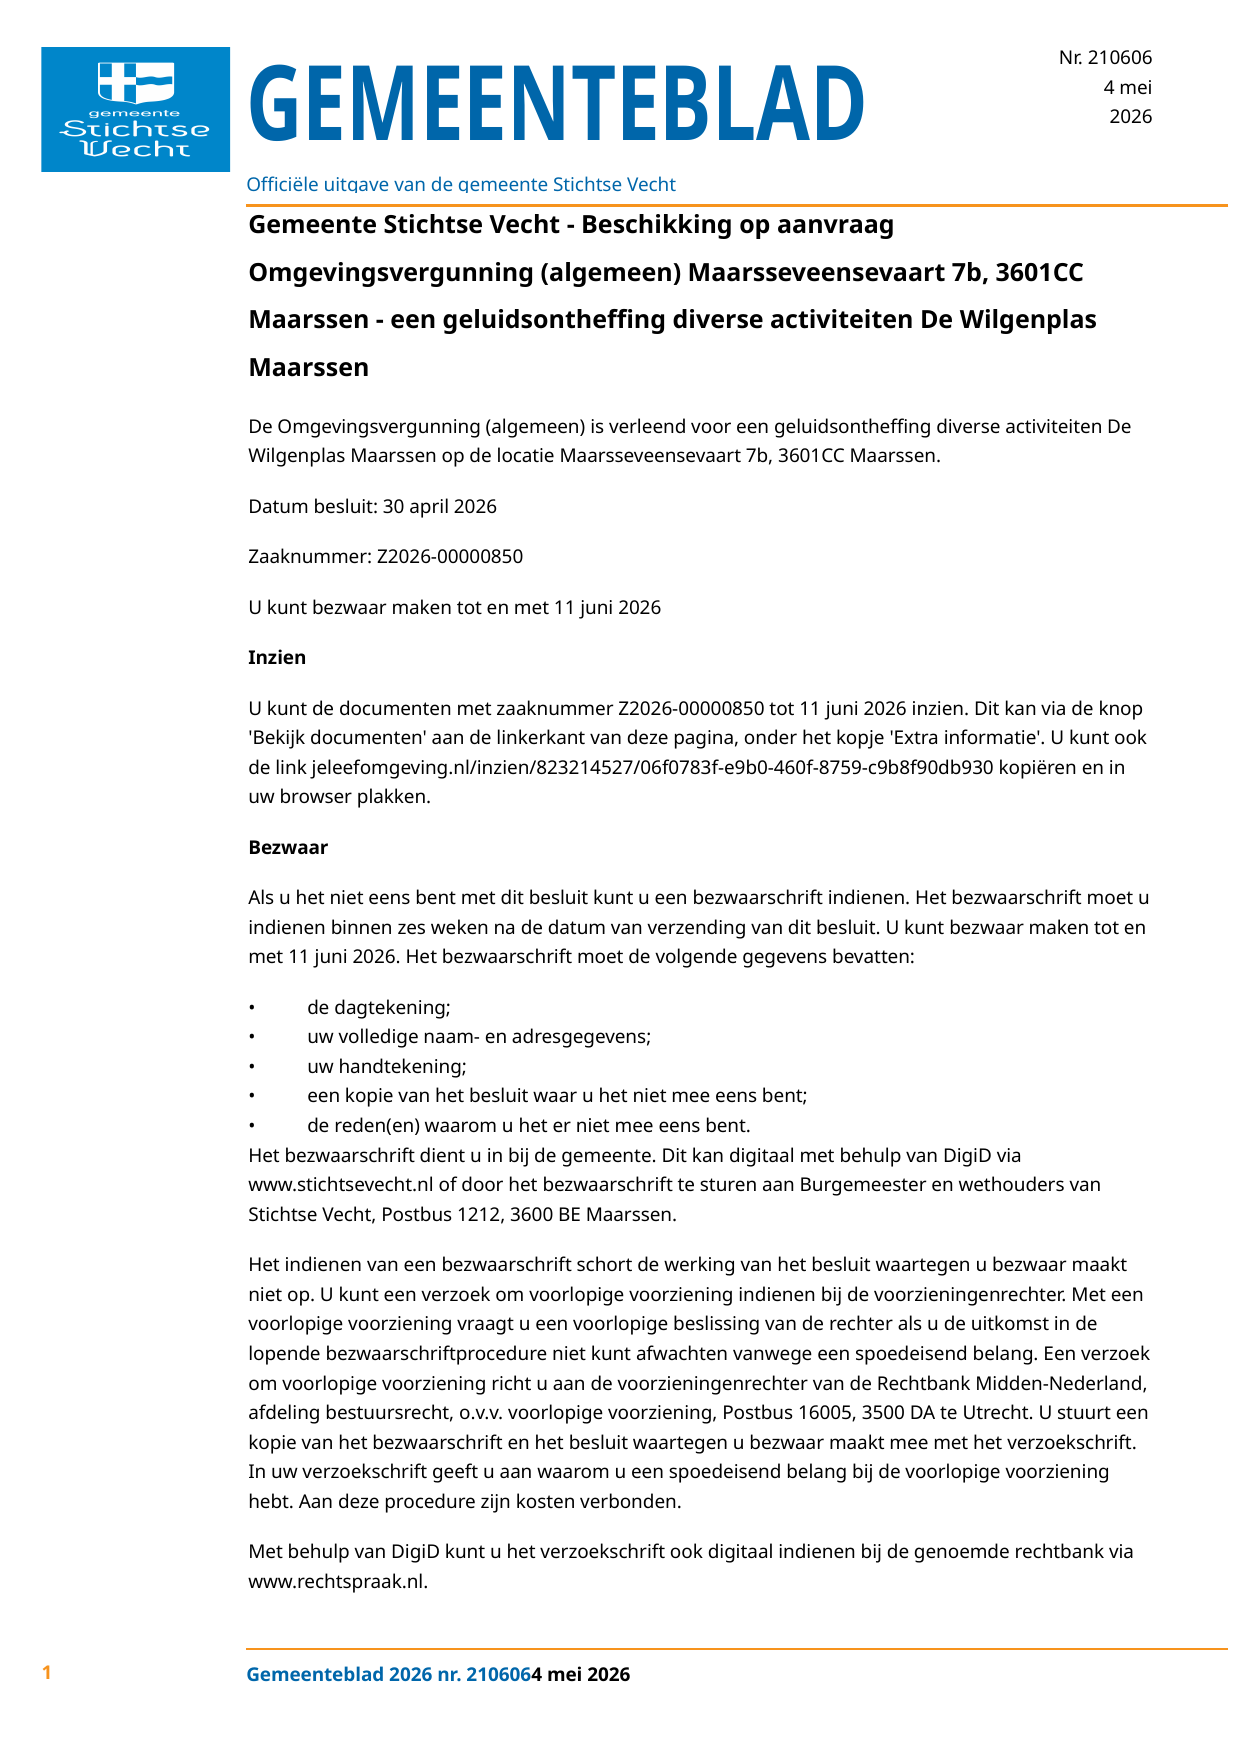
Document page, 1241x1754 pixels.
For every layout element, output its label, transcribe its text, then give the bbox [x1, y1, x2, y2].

list de dagtekening; [248, 994, 1152, 1020]
list uw volledige naam- en adresgegevens; [248, 1023, 1152, 1049]
text Datum besluit: 30 april 2026 [248, 493, 1152, 519]
list de reden(en) waarom u het er niet mee eens bent. [248, 1112, 1152, 1138]
list uw handtekening; [248, 1053, 1152, 1079]
text Gemeente Stichtse Vecht - Beschikking op aanvraag Omgevingsvergunning (algemeen) Maarsseveensevaart 7b, 3601CC Maarssen - een geluidsontheffing diverse activiteiten De Wilgenplas Maarssen [248, 207, 1152, 384]
text Het bezwaarschrift dient u in bij de gemeente. Dit kan digitaal met behulp van DigiD via www.stichtsevecht.nl of door het bezwaarschrift te sturen aan Burgemeester en wethouders van Stichtse Vecht, Postbus 1212, 3600 BE Maarssen. [248, 1142, 1152, 1227]
text Bezwaar [248, 834, 1152, 860]
picture [99, 63, 135, 101]
text Het indienen van een bezwaarschrift schort de werking van het besluit waartegen u bezwaar maakt niet op. U kunt een verzoek om voorlopige voorziening indienen bij de voorzieningenrechter. Met een voorlopige voorziening vraagt u een voorlopige beslissing van de rechter als u de uitkomst in de lopende bezwaarschriftprocedure niet kunt afwachten vanwege een spoedeisend belang. Een verzoek om voorlopige voorziening richt u aan de voorzieningenrechter van de Rechtbank Midden-Nederland, afdeling bestuursrecht, o.v.v. voorlopige voorziening, Postbus 16005, 3500 DA te Utrecht. U stuurt een kopie van het bezwaarschrift en het besluit waartegen u bezwaar maakt mee met het verzoekschrift. In uw verzoekschrift geeft u aan waarom u een spoedeisend belang bij de voorlopige voorziening hebt. Aan deze procedure zijn kosten verbonden. [248, 1251, 1152, 1514]
text Als u het niet eens bent met dit besluit kunt u een bezwaarschrift indienen. Het bezwaarschrift moet u indienen binnen zes weken na de datum van verzending van dit besluit. U kunt bezwaar maken tot en met 11 juni 2026. Het bezwaarschrift moet de volgende gegevens bevatten: [248, 884, 1152, 969]
text Inzien [248, 644, 1152, 670]
text Zaaknummer: Z2026-00000850 [248, 543, 1152, 569]
text U kunt de documenten met zaaknummer Z2026-00000850 tot 11 juni 2026 inzien. Dit kan via de knop 'Bekijk documenten' aan de linkerkant van deze pagina, onder het kopje 'Extra informatie'. U kunt ook de link jeleefomgeving.nl/inzien/823214527/06f0783f-e9b0-460f-8759-c9b8f90db930 kopiëren en in uw browser plakken. [248, 695, 1152, 809]
picture [137, 63, 174, 103]
text Met behulp van DigiD kunt u het verzoekschrift ook digitaal indienen bij de genoemde rechtbank via www.rechtspraak.nl. [248, 1538, 1152, 1594]
list een kopie van het besluit waar u het niet mee eens bent; [248, 1083, 1152, 1108]
text De Omgevingsvergunning (algemeen) is verleend voor een geluidsontheffing diverse activiteiten De Wilgenplas Maarssen op de locatie Maarsseveensevaart 7b, 3601CC Maarssen. [248, 413, 1152, 468]
text U kunt bezwaar maken tot en met 11 juni 2026 [248, 594, 1152, 620]
